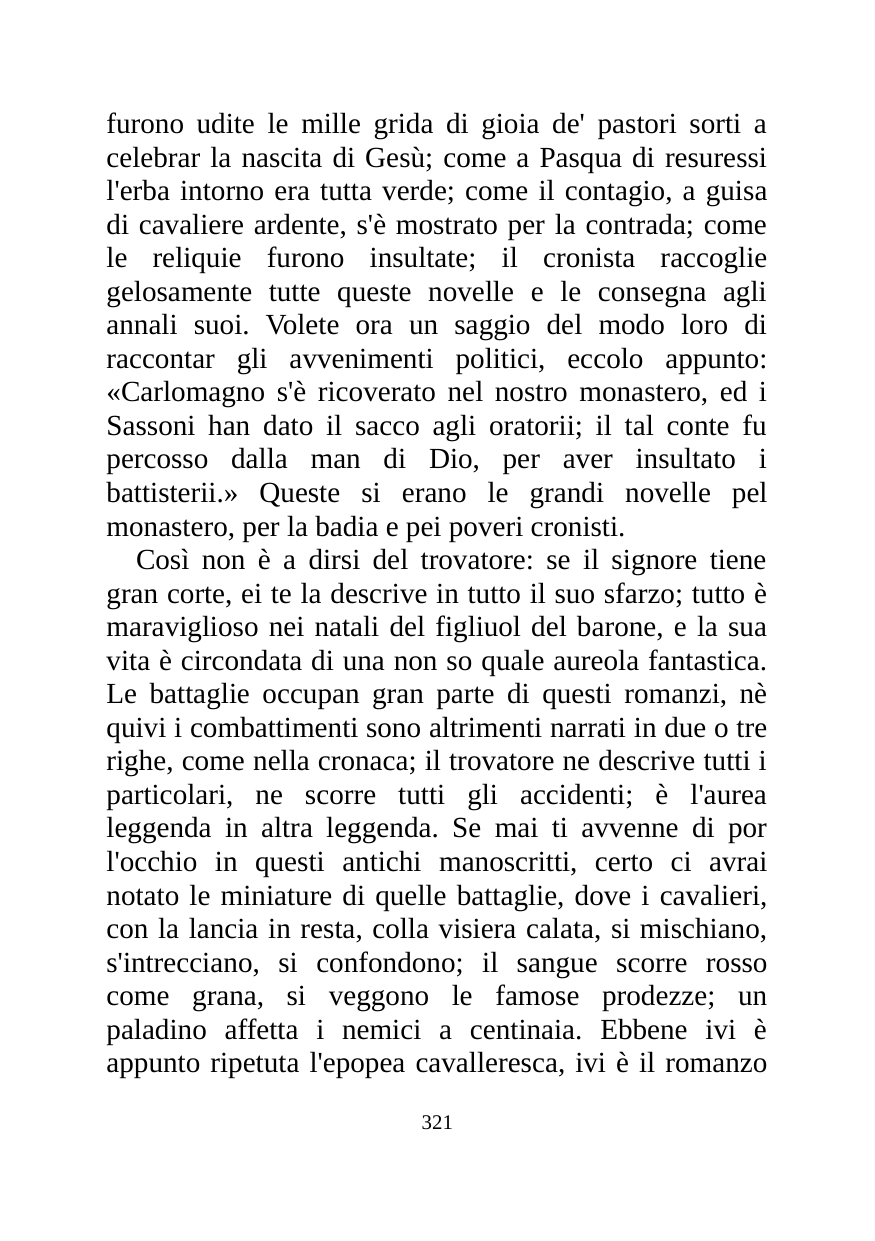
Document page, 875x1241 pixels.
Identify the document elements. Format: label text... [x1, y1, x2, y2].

text Così non è a dirsi del trovatore: se il signore tiene gran corte, ei te la descrive in tutto il suo sfarzo; tutto è maraviglioso nei natali del figliuol del barone, e la sua vita è circondata di una non so quale aureola fantastica. Le battaglie occupan gran parte di questi romanzi, nè quivi i combattimenti sono altrimenti narrati in due o tre righe, come nella cronaca; il trovatore ne descrive tutti i particolari, ne scorre tutti gli accidenti; è l'aurea leggenda in altra leggenda. Se mai ti avvenne di por l'occhio in questi antichi manoscritti, certo ci avrai notato le miniature di quelle battaglie, dove i cavalieri, con la lancia in resta, colla visiera calata, si mischiano, s'intrecciano, si confondono; il sangue scorre rosso come grana, si veggono le famose prodezze; un paladino affetta i nemici a centinaia. Ebbene ivi è appunto ripetuta l'epopea cavalleresca, ivi è il romanzo [106, 542, 768, 1079]
text furono udite le mille grida di gioia de' pastori sorti a celebrar la nascita di Gesù; come a Pasqua di resuressi l'erba intorno era tutta verde; come il contagio, a guisa di cavaliere ardente, s'è mostrato per la contrada; come le reliquie furono insultate; il cronista raccoglie gelosamente tutte queste novelle e le consegna agli annali suoi. Volete ora un saggio del modo loro di raccontar gli avvenimenti politici, eccolo appunto: «Carlomagno s'è ricoverato nel nostro monastero, ed i Sassoni han dato il sacco agli oratorii; il tal conte fu percosso dalla man di Dio, per aver insultato i battisterii.» Queste si erano le grandi novelle pel monastero, per la badia e pei poveri cronisti. [106, 106, 768, 542]
